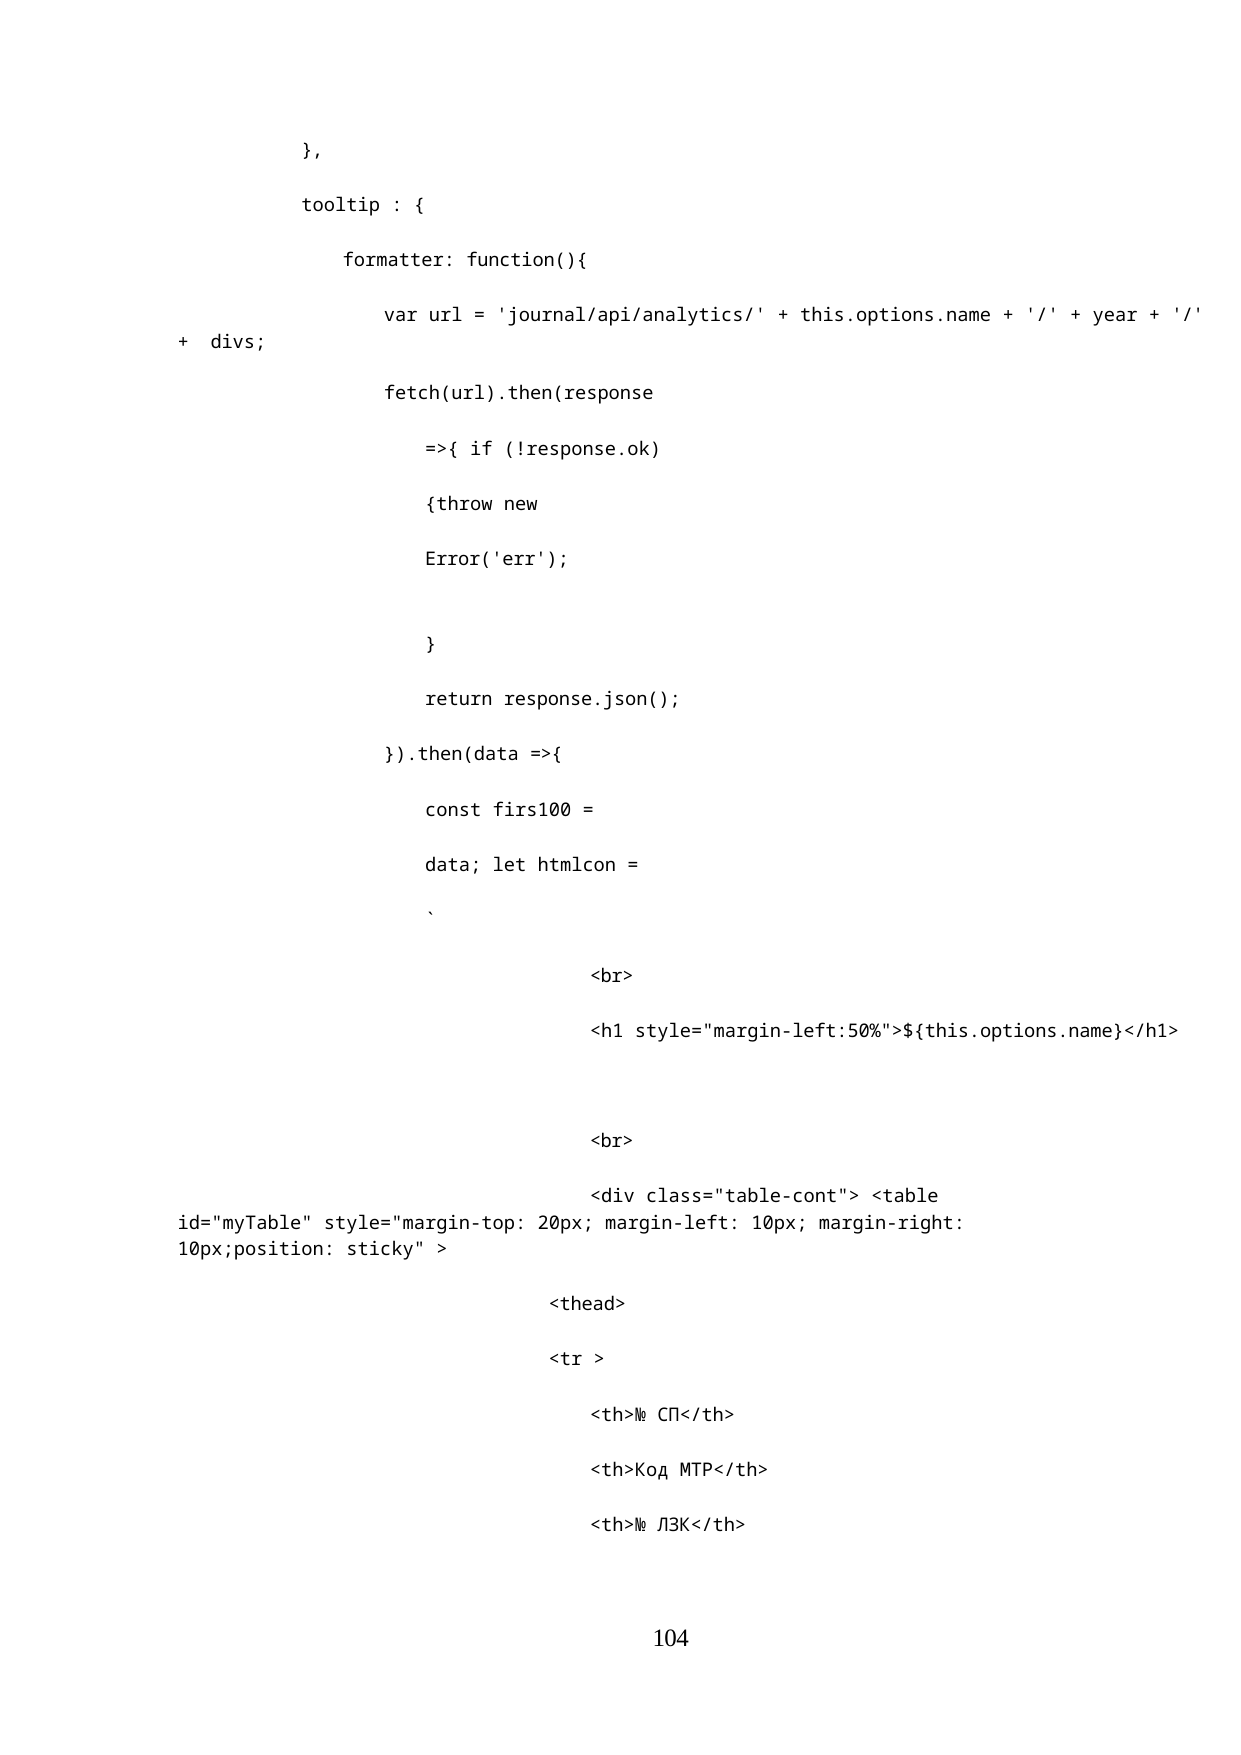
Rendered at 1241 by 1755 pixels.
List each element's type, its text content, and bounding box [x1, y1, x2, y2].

text <thead> [548, 1291, 1241, 1316]
text <th>Код МТР</th> [589, 1456, 1241, 1481]
text const firs100 = data; let htmlcon = ` [425, 796, 646, 932]
text } [425, 630, 1241, 656]
text <br> [589, 962, 1241, 988]
text fetch(url).then(response =>{ if (!response.ok){throw new Error('err'); [383, 379, 688, 571]
text tooltip : { [301, 191, 1241, 217]
text var url = 'journal/api/analytics/' + this.options.name + '/' + year + '/' [383, 302, 1241, 327]
text return response.json(); [425, 686, 1241, 711]
text }, [301, 136, 1241, 162]
text <tr > [548, 1346, 1241, 1371]
text <th>№ ЛЗК</th> [589, 1511, 1241, 1537]
text <div class="table-cont"> <table id="myTable" style="margin-top: 20px; margin-left: 10px; margin-right: 10px;position: sticky" > [177, 1183, 1043, 1261]
text <th>№ СП</th> [589, 1401, 1241, 1426]
text <br> [589, 1128, 1241, 1153]
text <h1 style="margin-left:50%">${this.options.name}</h1> [589, 1017, 1241, 1043]
text + divs; [177, 328, 1241, 353]
text formatter: function(){ [342, 246, 1241, 272]
text }).then(data =>{ [383, 741, 1241, 766]
